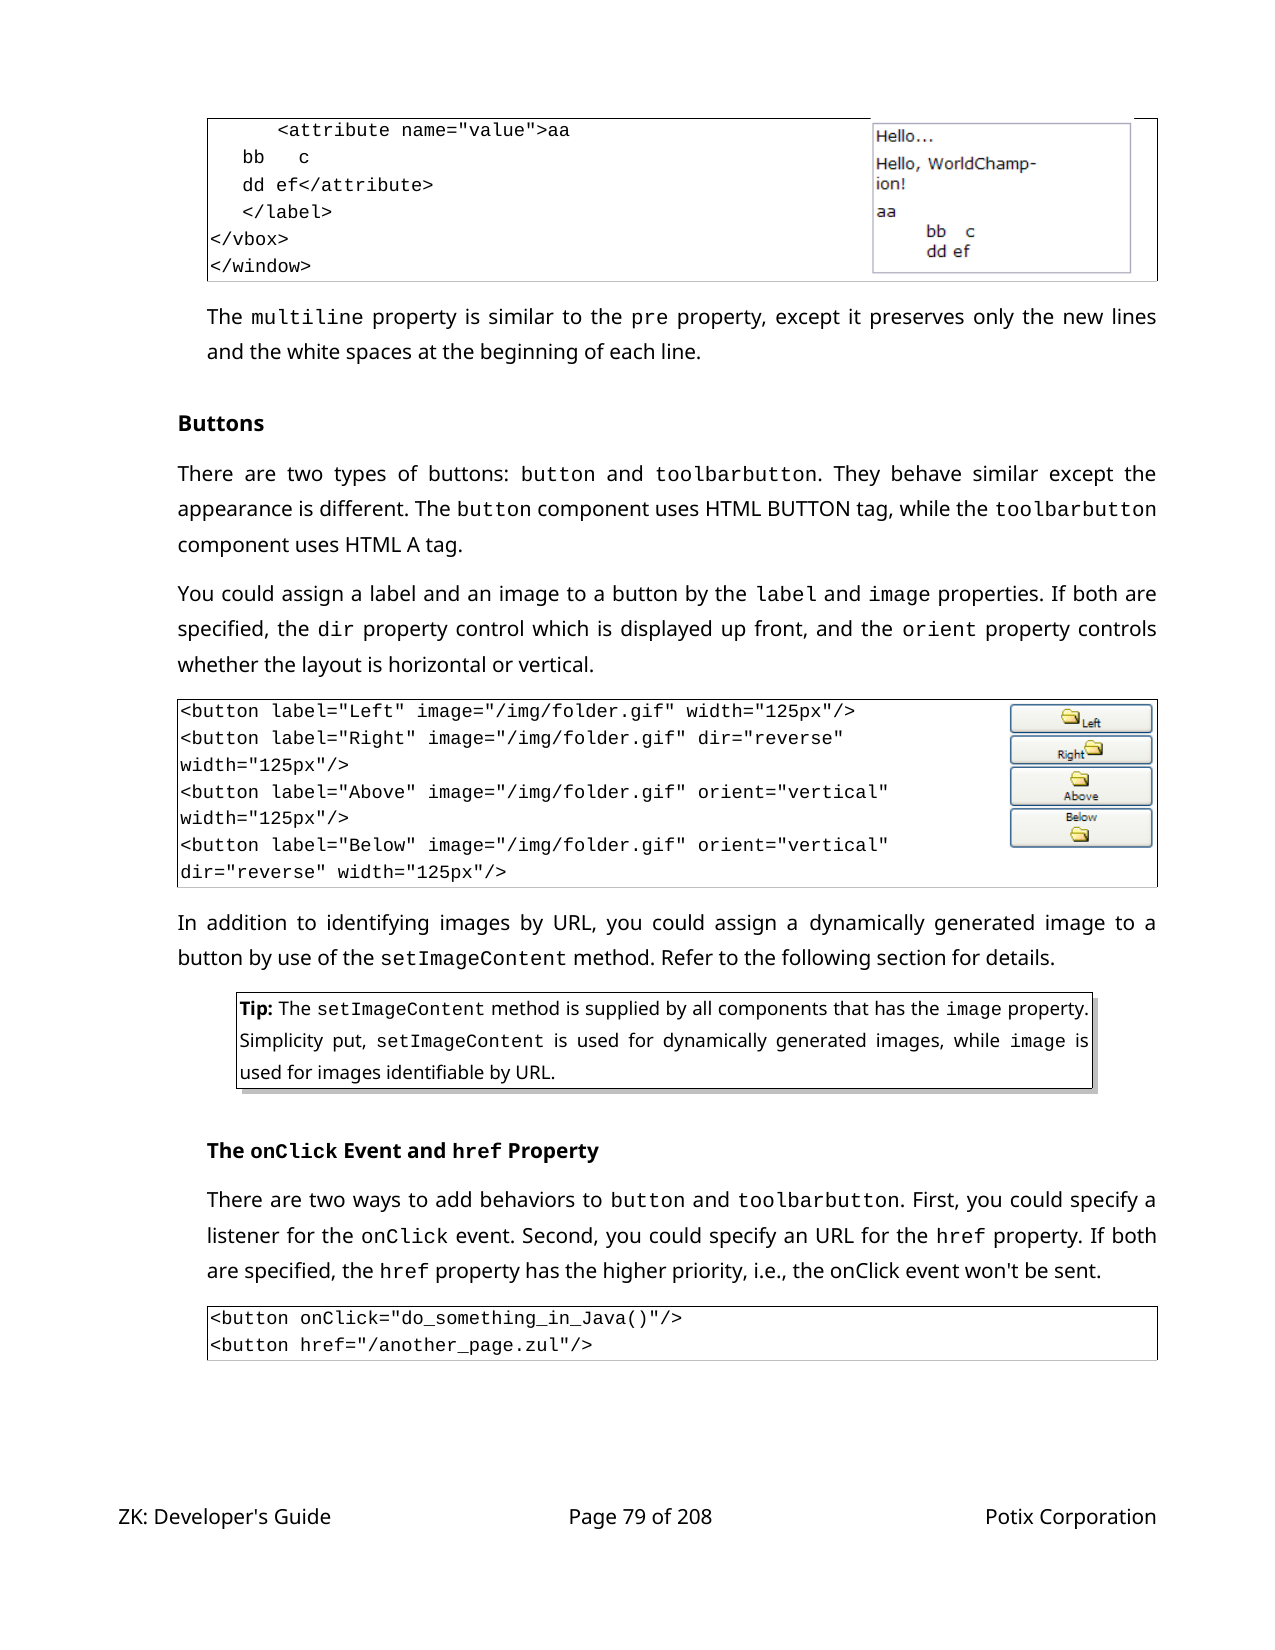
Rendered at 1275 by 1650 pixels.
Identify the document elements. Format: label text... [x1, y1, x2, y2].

text There are two ways to add behaviors to button and toolbarbutton. First, you could specify a listener for the onClick event. Second, you could specify an URL for the href property. If both are specified, the href property has the higher priority, i.e., the onClick event won't be sent. [207, 1186, 1157, 1285]
text <button label="Below" image="/img/folder.gif" orient="vertical" dir="reverse" width="125px"/> [178, 833, 1157, 887]
picture [870, 118, 1135, 276]
text [1135, 200, 1157, 224]
picture [1008, 702, 1156, 850]
text <button onClick="do_something_in_Java()"/> [208, 1307, 1157, 1330]
text [1135, 145, 1157, 169]
text The multiline property is similar to the pre property, except it preserves only the new lines and the white spaces at the beginning of each line. [207, 302, 1157, 366]
text dd ef</attribute> [208, 172, 870, 197]
text You could assign a label and an image to a button by the label and image properties. If both are specified, the dir property control which is displayed up front, and the orient property controls whether the layout is horizontal or vertical. [177, 579, 1157, 678]
subtitle The onClick Event and href Property [207, 1136, 1157, 1165]
text [1135, 172, 1157, 197]
text <button label="Left" image="/img/folder.gif" width="125px"/> [178, 700, 1157, 723]
text </vbox> [208, 227, 870, 251]
text <button href="/another_page.zul"/> [208, 1333, 1157, 1360]
subtitle Buttons [177, 408, 1157, 438]
text <button label="Right" image="/img/folder.gif" dir="reverse" width="125px"/> [178, 726, 1008, 777]
text </label> [208, 200, 870, 224]
text </window> [208, 254, 1157, 281]
text [1135, 227, 1157, 251]
text There are two types of buttons: button and toolbarbutton. They behave similar except the appearance is different. The button component uses HTML BUTTON tag, while the toolbarbutton component uses HTML A tag. [177, 459, 1157, 558]
text bb c [208, 145, 870, 169]
text In addition to identifying images by URL, you could assign a dynamically generated image to a button by use of the setImageContent method. Refer to the following section for details. [177, 908, 1157, 972]
text Tip: The setImageContent method is supplied by all components that has the image property. Simplicity put, setImageContent is used for dynamically generated images, while image is used for images identifiable by URL. [237, 993, 1092, 1088]
text <button label="Above" image="/img/folder.gif" orient="vertical" width="125px"/> [178, 779, 1008, 830]
text <attribute name="value">aa [208, 119, 870, 142]
